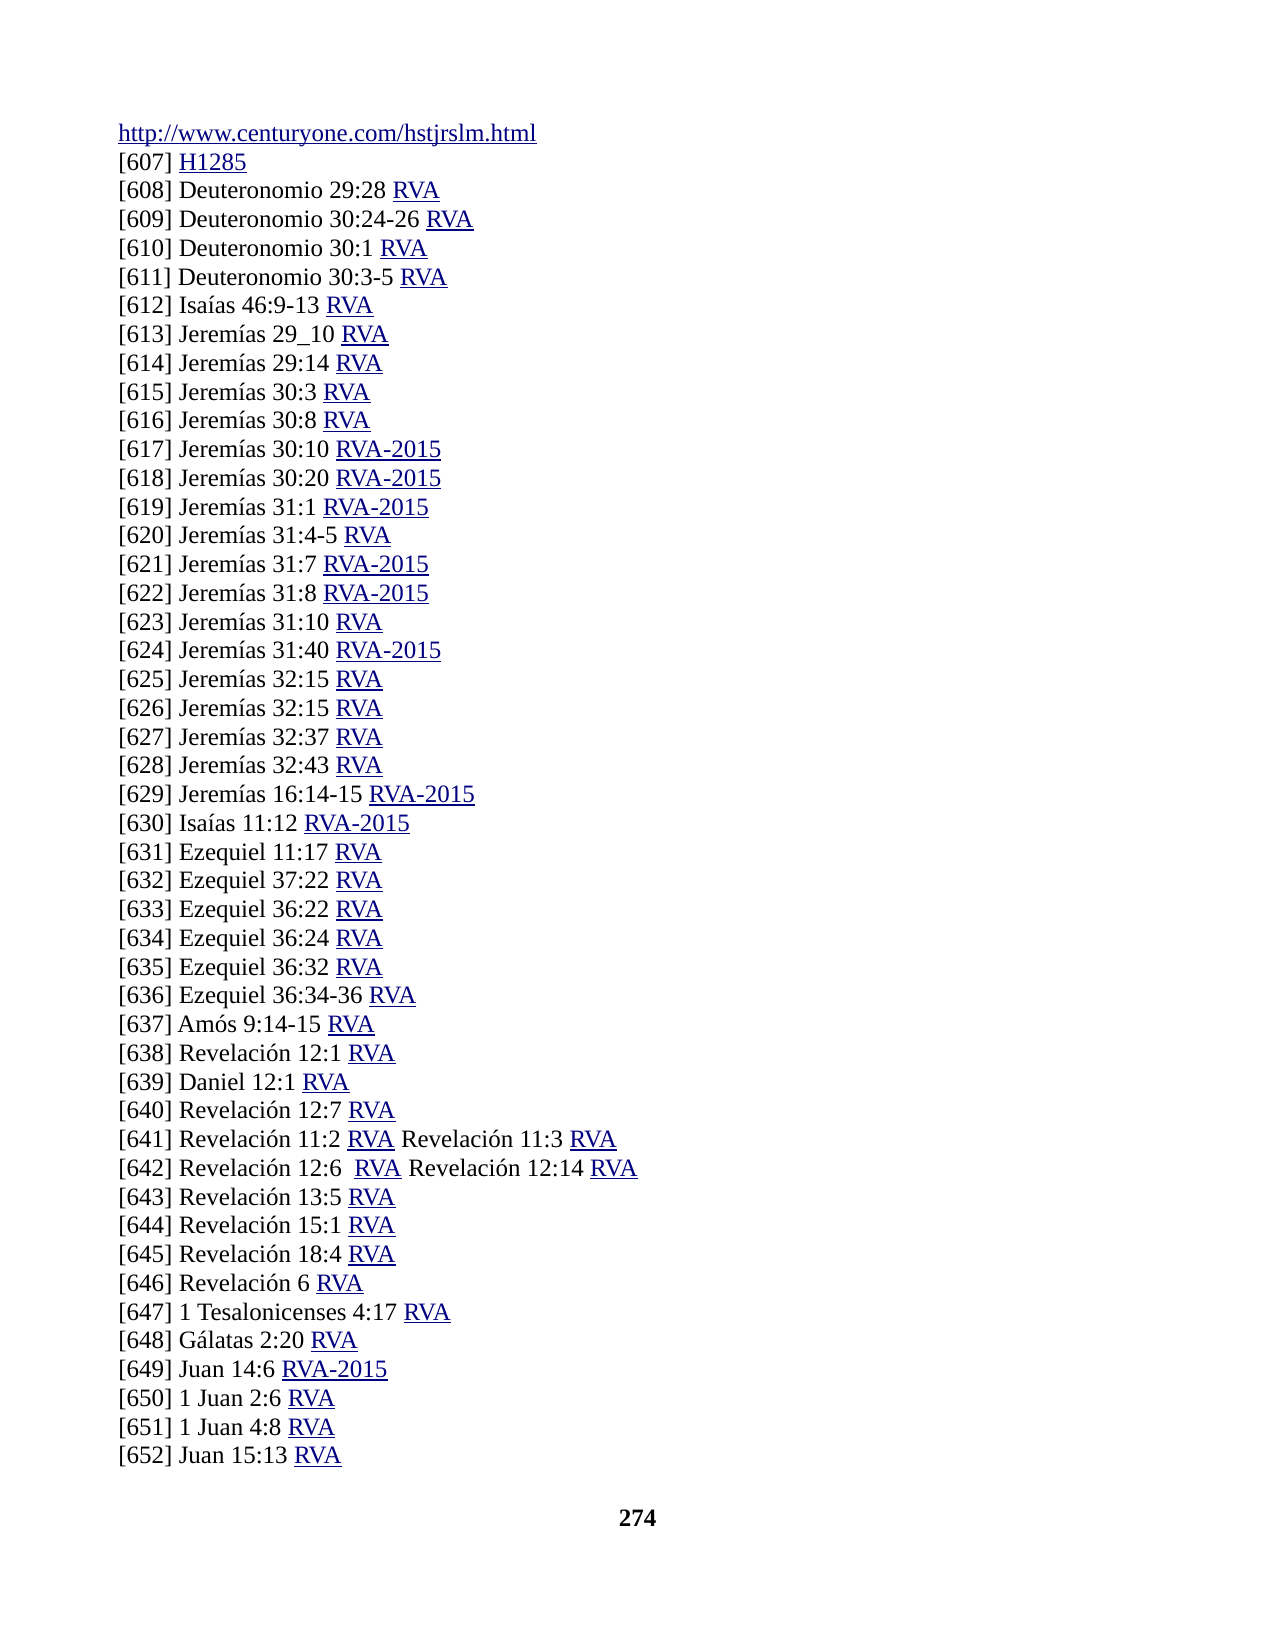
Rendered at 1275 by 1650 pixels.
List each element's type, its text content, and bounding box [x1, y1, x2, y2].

text Ezequiel 36:32 RVA [118, 952, 1157, 981]
text Ezequiel 36:34-36 RVA [118, 981, 1157, 1009]
text Revelación 15:1 RVA [118, 1211, 1157, 1239]
text Revelación 18:4 RVA [118, 1239, 1157, 1268]
text Jeremías 30:10 RVA-2015 [118, 434, 1157, 463]
text Isaías 46:9-13 RVA [118, 291, 1157, 319]
text Jeremías 30:8 RVA [118, 406, 1157, 434]
text Deuteronomio 30:3-5 RVA [118, 262, 1157, 291]
text H1285 [118, 147, 1157, 176]
text Revelación 6 RVA [118, 1268, 1157, 1297]
text Jeremías 31:4-5 RVA [118, 521, 1157, 549]
text Gálatas 2:20 RVA [118, 1326, 1157, 1354]
text Ezequiel 11:17 RVA [118, 837, 1157, 866]
text Isaías 11:12 RVA-2015 [118, 808, 1157, 837]
text Juan 14:6 RVA-2015 [118, 1354, 1157, 1383]
text Daniel 12:1 RVA [118, 1067, 1157, 1096]
text Jeremías 31:10 RVA [118, 607, 1157, 636]
text Jeremías 32:43 RVA [118, 751, 1157, 779]
text Jeremías 29_10 RVA [118, 319, 1157, 348]
text Jeremías 31:1 RVA-2015 [118, 492, 1157, 521]
text Revelación 13:5 RVA [118, 1182, 1157, 1211]
text http://www.centuryone.com/hstjrslm.html [118, 118, 1157, 147]
text Revelación 12:1 RVA [118, 1038, 1157, 1067]
text Ezequiel 37:22 RVA [118, 866, 1157, 894]
text Deuteronomio 30:24-26 RVA [118, 204, 1157, 233]
text Ezequiel 36:22 RVA [118, 894, 1157, 923]
text Revelación 11:2 RVA Revelación 11:3 RVA [118, 1124, 1157, 1153]
text Amós 9:14-15 RVA [118, 1009, 1157, 1038]
text Jeremías 16:14-15 RVA-2015 [118, 779, 1157, 808]
text Revelación 12:7 RVA [118, 1096, 1157, 1124]
text Jeremías 31:8 RVA-2015 [118, 578, 1157, 607]
text Jeremías 32:15 RVA [118, 693, 1157, 722]
text Jeremías 29:14 RVA [118, 348, 1157, 377]
text 1 Juan 2:6 RVA [118, 1383, 1157, 1412]
text Jeremías 30:3 RVA [118, 377, 1157, 406]
text 1 Juan 4:8 RVA [118, 1412, 1157, 1441]
text Deuteronomio 30:1 RVA [118, 233, 1157, 262]
text Revelación 12:6 RVA Revelación 12:14 RVA [118, 1153, 1157, 1182]
text Jeremías 31:40 RVA-2015 [118, 636, 1157, 664]
text Jeremías 30:20 RVA-2015 [118, 463, 1157, 492]
text Juan 15:13 RVA [118, 1441, 1157, 1469]
text Jeremías 32:15 RVA [118, 664, 1157, 693]
text Jeremías 32:37 RVA [118, 722, 1157, 751]
text 1 Tesalonicenses 4:17 RVA [118, 1297, 1157, 1326]
text Deuteronomio 29:28 RVA [118, 176, 1157, 204]
text Ezequiel 36:24 RVA [118, 923, 1157, 952]
text Jeremías 31:7 RVA-2015 [118, 549, 1157, 578]
